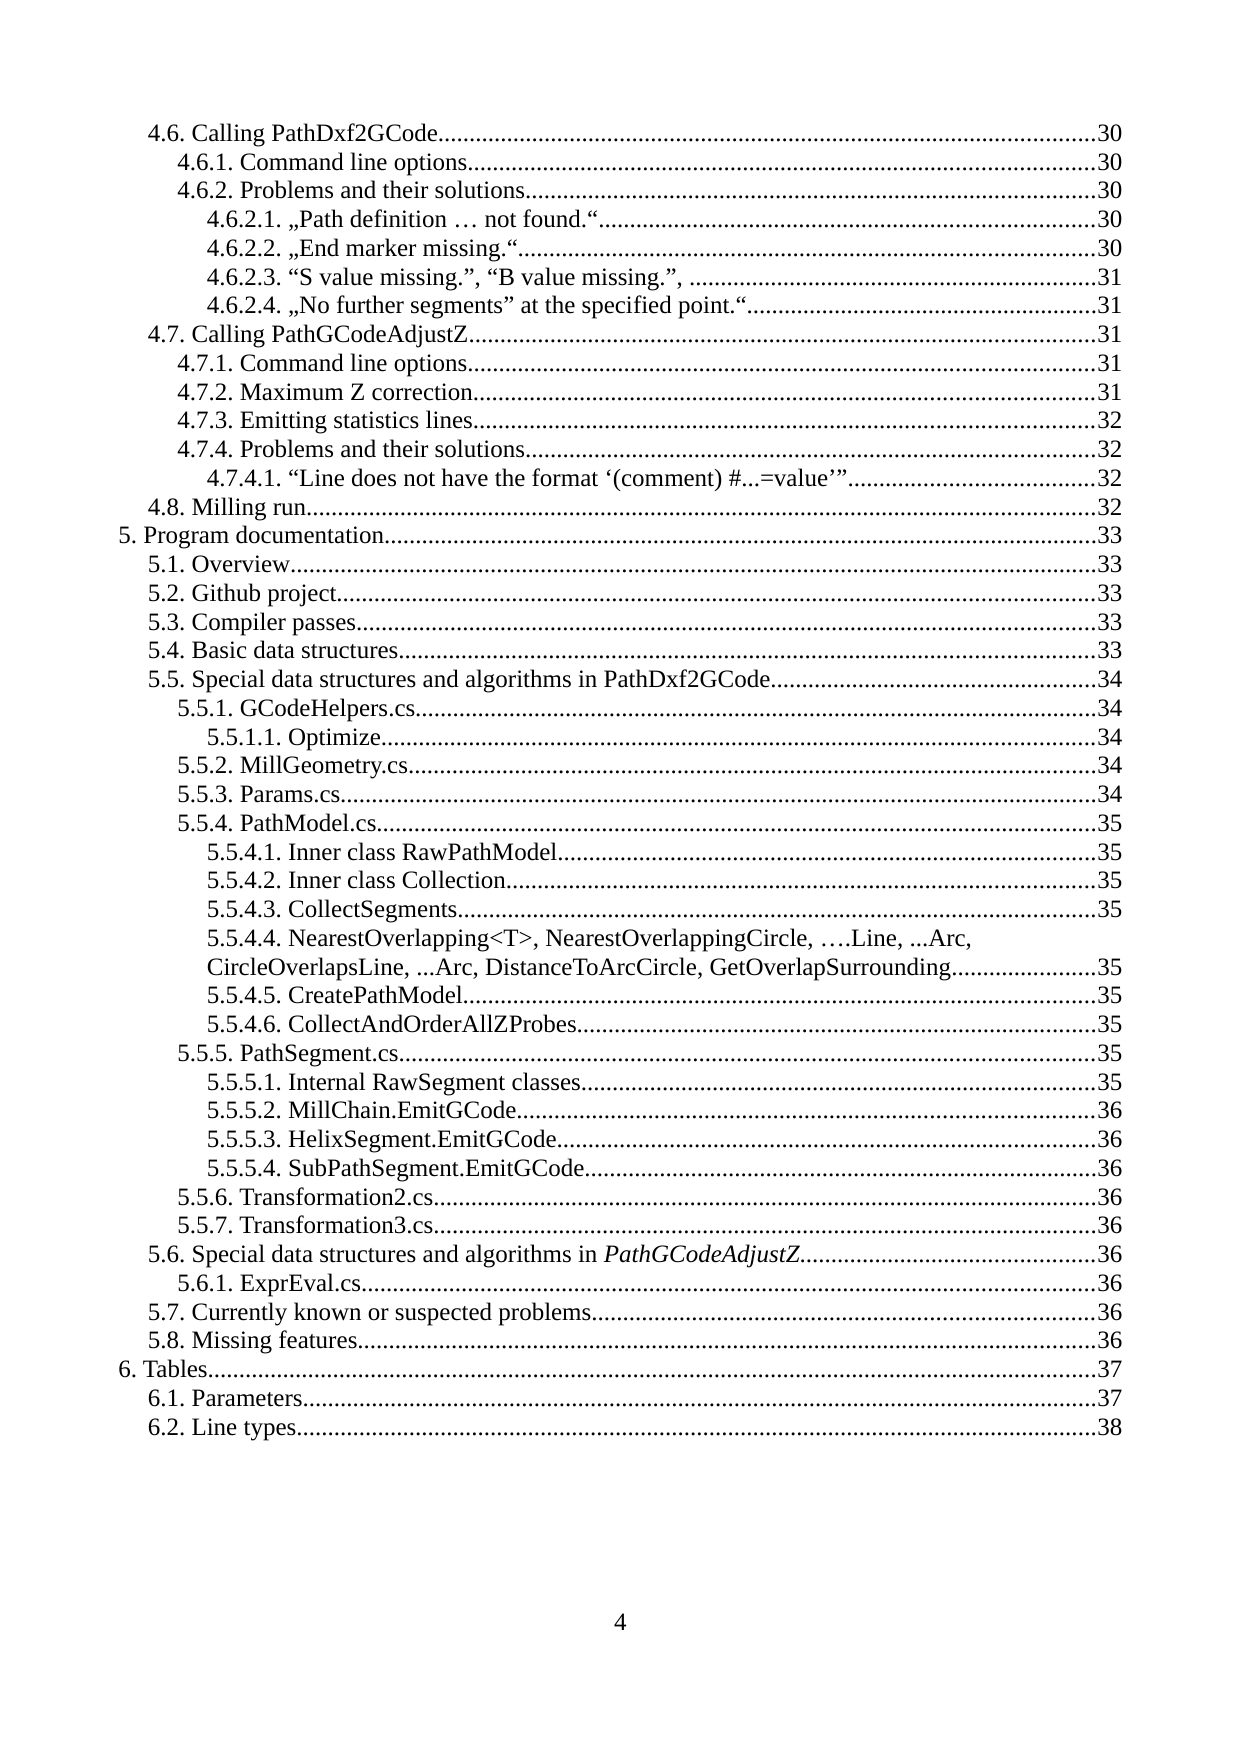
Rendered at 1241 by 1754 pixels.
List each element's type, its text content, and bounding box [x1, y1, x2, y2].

text 5.5.7. Transformation3.cs 36 [177, 1211, 1122, 1239]
text 5. Program documentation 33 [118, 521, 1122, 549]
text 4.6. Calling PathDxf2GCode 30 [148, 118, 1122, 147]
text 4.6.2. Problems and their solutions 30 [177, 176, 1122, 204]
text 5.1. Overview 33 [148, 549, 1122, 578]
text 4.6.2.2. „End marker missing.“ 30 [207, 233, 1122, 262]
text 5.5.4.5. CreatePathModel 35 [207, 981, 1122, 1009]
text 5.3. Compiler passes 33 [148, 607, 1122, 636]
text 6. Tables 37 [118, 1354, 1122, 1383]
text 5.5.4.3. CollectSegments 35 [207, 894, 1122, 923]
text 5.5.5.1. Internal RawSegment classes 35 [207, 1067, 1122, 1096]
text 4.7. Calling PathGCodeAdjustZ 31 [148, 319, 1122, 348]
text 4.6.2.1. „Path definition … not found.“ 30 [207, 204, 1122, 233]
text 4.7.2. Maximum Z correction 31 [177, 377, 1122, 406]
text 5.2. Github project 33 [148, 578, 1122, 607]
text 5.5. Special data structures and algorithms in PathDxf2GCode 34 [148, 664, 1122, 693]
text 5.5.6. Transformation2.cs 36 [177, 1182, 1122, 1211]
text 4.6.2.4. „No further segments” at the specified point.“ 31 [207, 291, 1122, 319]
text 4.7.3. Emitting statistics lines 32 [177, 406, 1122, 434]
text 5.5.1. GCodeHelpers.cs 34 [177, 693, 1122, 722]
text 5.5.5.2. MillChain.EmitGCode 36 [207, 1096, 1122, 1124]
text 5.5.3. Params.cs 34 [177, 779, 1122, 808]
text 5.6. Special data structures and algorithms in PathGCodeAdjustZ 36 [148, 1239, 1122, 1268]
text 6.2. Line types 38 [148, 1412, 1122, 1441]
text 4.6.2.3. “S value missing.”, “B value missing.”, ... 31 [207, 262, 1122, 291]
text 4.8. Milling run 32 [148, 492, 1122, 521]
text 5.5.4.2. Inner class Collection 35 [207, 866, 1122, 894]
text 5.5.4.1. Inner class RawPathModel 35 [207, 837, 1122, 866]
text 5.5.4.4. NearestOverlapping<T>, NearestOverlappingCircle, ….Line, ...Arc, CircleOverlapsLine, ...Arc, DistanceToArcCircle, GetOverlapSurrounding 35 [207, 923, 1122, 981]
text 5.6.1. ExprEval.cs 36 [177, 1268, 1122, 1297]
text 5.5.1.1. Optimize 34 [207, 722, 1122, 751]
text 4.7.1. Command line options 31 [177, 348, 1122, 377]
text 5.5.5. PathSegment.cs 35 [177, 1038, 1122, 1067]
text 5.4. Basic data structures 33 [148, 636, 1122, 664]
text 4.7.4. Problems and their solutions 32 [177, 434, 1122, 463]
text 5.7. Currently known or suspected problems 36 [148, 1297, 1122, 1326]
text 5.8. Missing features 36 [148, 1326, 1122, 1354]
text 5.5.5.3. HelixSegment.EmitGCode 36 [207, 1124, 1122, 1153]
text 5.5.5.4. SubPathSegment.EmitGCode 36 [207, 1153, 1122, 1182]
text 5.5.2. MillGeometry.cs 34 [177, 751, 1122, 779]
text 5.5.4. PathModel.cs 35 [177, 808, 1122, 837]
text 5.5.4.6. CollectAndOrderAllZProbes 35 [207, 1009, 1122, 1038]
text 4.6.1. Command line options 30 [177, 147, 1122, 176]
text 4.7.4.1. “Line does not have the format ‘(comment) #...=value’” 32 [207, 463, 1122, 492]
text 6.1. Parameters 37 [148, 1383, 1122, 1412]
